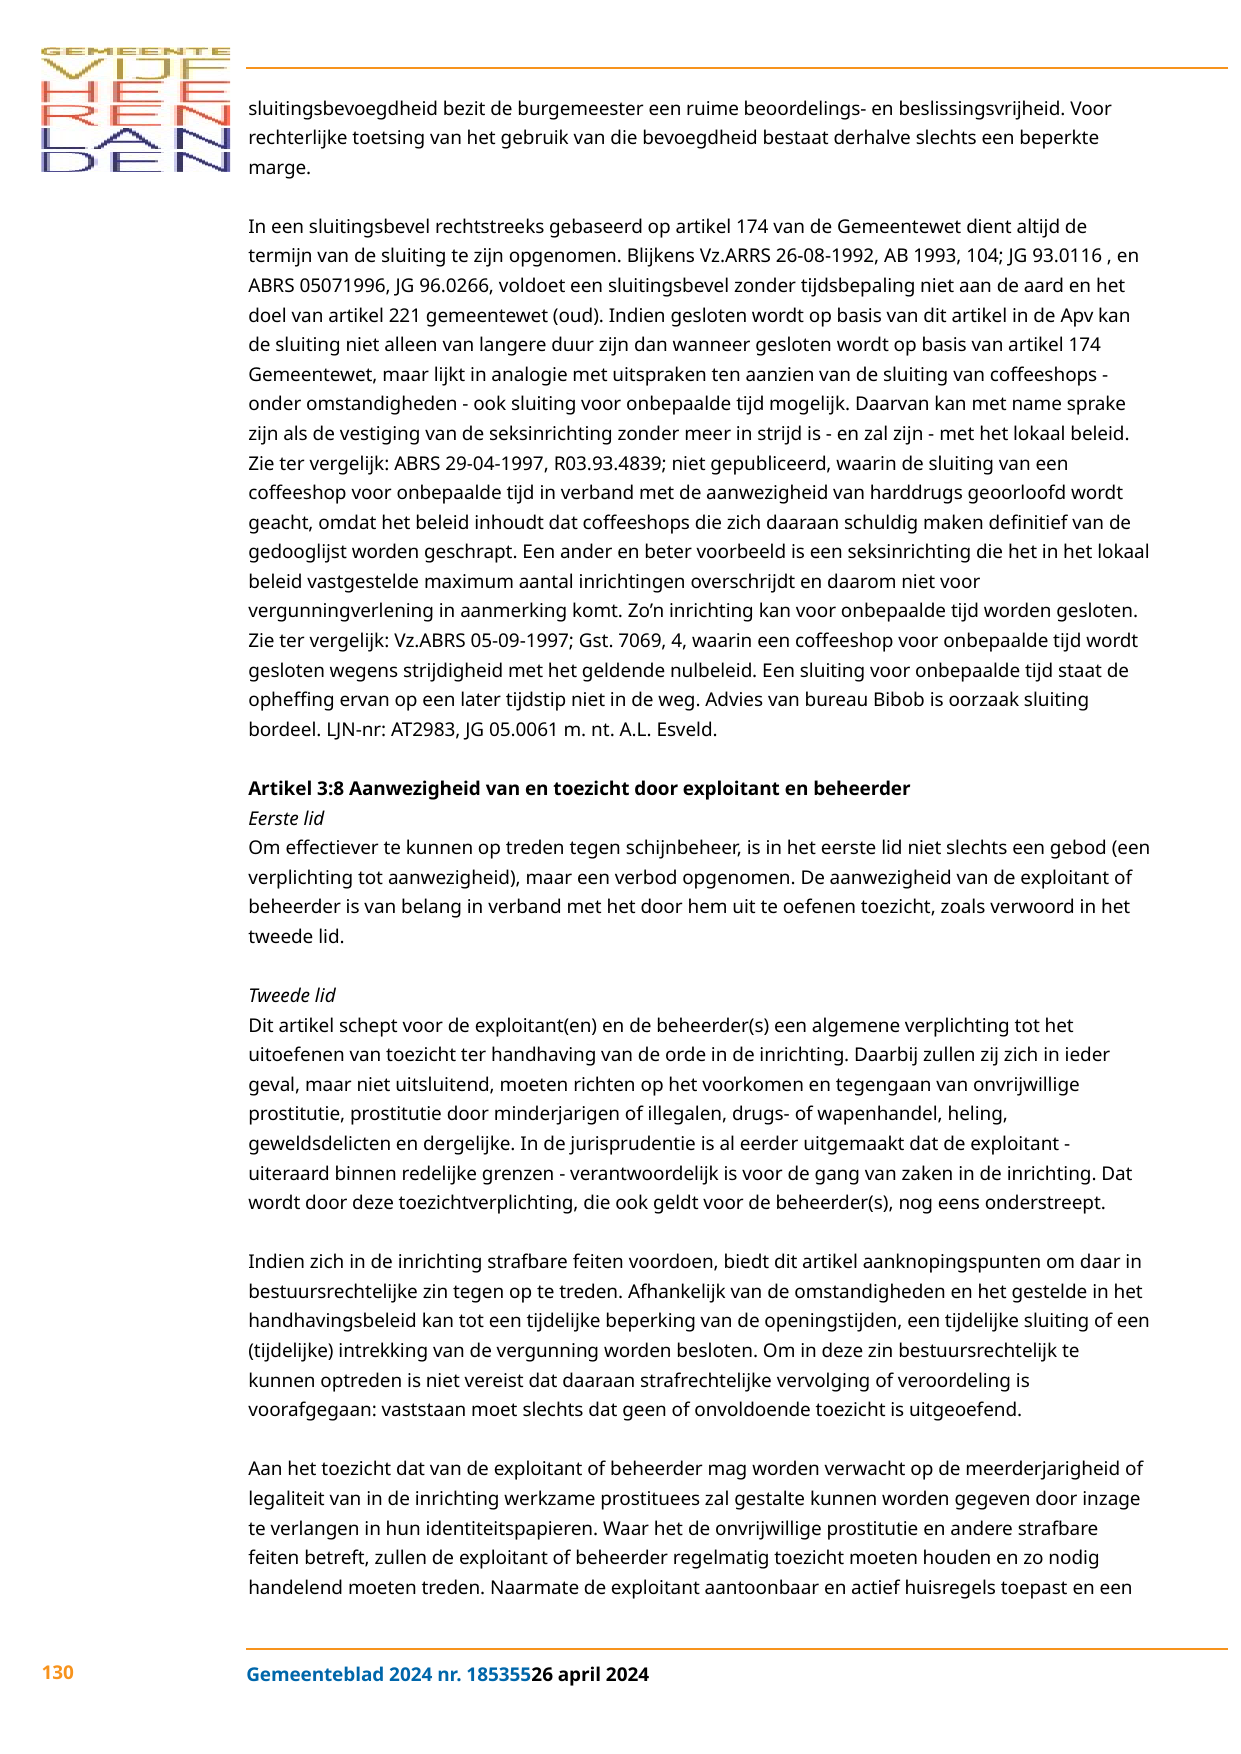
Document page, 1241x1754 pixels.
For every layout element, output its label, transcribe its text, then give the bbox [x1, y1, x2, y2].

text Artikel 3:8 Aanwezigheid van en toezicht door exploitant en beheerder [248, 775, 1152, 801]
text Aan het toezicht dat van de exploitant of beheerder mag worden verwacht op de meerderjarigheid of legaliteit van in de inrichting werkzame prostituees zal gestalte kunnen worden gegeven door inzage te verlangen in hun identiteitspapieren. Waar het de onvrijwillige prostitutie en andere strafbare feiten betreft, zullen de exploitant of beheerder regelmatig toezicht moeten houden en zo nodig handelend moeten treden. Naarmate de exploitant aantoonbaar en actief huisregels toepast en een [248, 1456, 1152, 1600]
text In een sluitingsbevel rechtstreeks gebaseerd op artikel 174 van de Gemeentewet dient altijd de termijn van de sluiting te zijn opgenomen. Blijkens Vz.ARRS 26-08-1992, AB 1993, 104; JG 93.0116 , en ABRS 05071996, JG 96.0266, voldoet een sluitingsbevel zonder tijdsbepaling niet aan de aard en het doel van artikel 221 gemeentewet (oud). Indien gesloten wordt op basis van dit artikel in de Apv kan de sluiting niet alleen van langere duur zijn dan wanneer gesloten wordt op basis van artikel 174 Gemeentewet, maar lijkt in analogie met uitspraken ten aanzien van de sluiting van coffeeshops - onder omstandigheden - ook sluiting voor onbepaalde tijd mogelijk. Daarvan kan met name sprake zijn als de vestiging van de seksinrichting zonder meer in strijd is - en zal zijn - met het lokaal beleid. Zie ter vergelijk: ABRS 29-04-1997, R03.93.4839; niet gepubliceerd, waarin de sluiting van een coffeeshop voor onbepaalde tijd in verband met de aanwezigheid van harddrugs geoorloofd wordt geacht, omdat het beleid inhoudt dat coffeeshops die zich daaraan schuldig maken definitief van de gedooglijst worden geschrapt. Een ander en beter voorbeeld is een seksinrichting die het in het lokaal beleid vastgestelde maximum aantal inrichtingen overschrijdt en daarom niet voor vergunningverlening in aanmerking komt. Zo’n inrichting kan voor onbepaalde tijd worden gesloten. Zie ter vergelijk: Vz.ABRS 05-09-1997; Gst. 7069, 4, waarin een coffeeshop voor onbepaalde tijd wordt gesloten wegens strijdigheid met het geldende nulbeleid. Een sluiting voor onbepaalde tijd staat de opheffing ervan op een later tijdstip niet in de weg. Advies van bureau Bibob is oorzaak sluiting bordeel. LJN-nr: AT2983, JG 05.0061 m. nt. A.L. Esveld. [248, 213, 1152, 742]
text Dit artikel schept voor de exploitant(en) en de beheerder(s) een algemene verplichting tot het uitoefenen van toezicht ter handhaving van de orde in de inrichting. Daarbij zullen zij zich in ieder geval, maar niet uitsluitend, moeten richten op het voorkomen en tegengaan van onvrijwillige prostitutie, prostitutie door minderjarigen of illegalen, drugs- of wapenhandel, heling, geweldsdelicten en dergelijke. In de jurisprudentie is al eerder uitgemaakt dat de exploitant - uiteraard binnen redelijke grenzen - verantwoordelijk is voor de gang van zaken in de inrichting. Dat wordt door deze toezichtverplichting, die ook geldt voor de beheerder(s), nog eens onderstreept. [248, 1012, 1152, 1215]
text Om effectiever te kunnen op treden tegen schijnbeheer, is in het eerste lid niet slechts een gebod (een verplichting tot aanwezigheid), maar een verbod opgenomen. De aanwezigheid van de exploitant of beheerder is van belang in verband met het door hem uit te oefenen toezicht, zoals verwoord in het tweede lid. [248, 834, 1152, 949]
text Eerste lid [248, 805, 1152, 831]
text sluitingsbevoegdheid bezit de burgemeester een ruime beoordelings- en beslissingsvrijheid. Voor rechterlijke toetsing van het gebruik van die bevoegdheid bestaat derhalve slechts een beperkte marge. [248, 95, 1152, 180]
picture [41, 47, 231, 172]
text Tweede lid [248, 982, 1152, 1008]
text Indien zich in de inrichting strafbare feiten voordoen, biedt dit artikel aanknopingspunten om daar in bestuursrechtelijke zin tegen op te treden. Afhankelijk van de omstandigheden en het gestelde in het handhavingsbeleid kan tot een tijdelijke beperking van de openingstijden, een tijdelijke sluiting of een (tijdelijke) intrekking van de vergunning worden besloten. Om in deze zin bestuursrechtelijk te kunnen optreden is niet vereist dat daaraan strafrechtelijke vervolging of veroordeling is voorafgegaan: vaststaan moet slechts dat geen of onvoldoende toezicht is uitgeoefend. [248, 1248, 1152, 1422]
